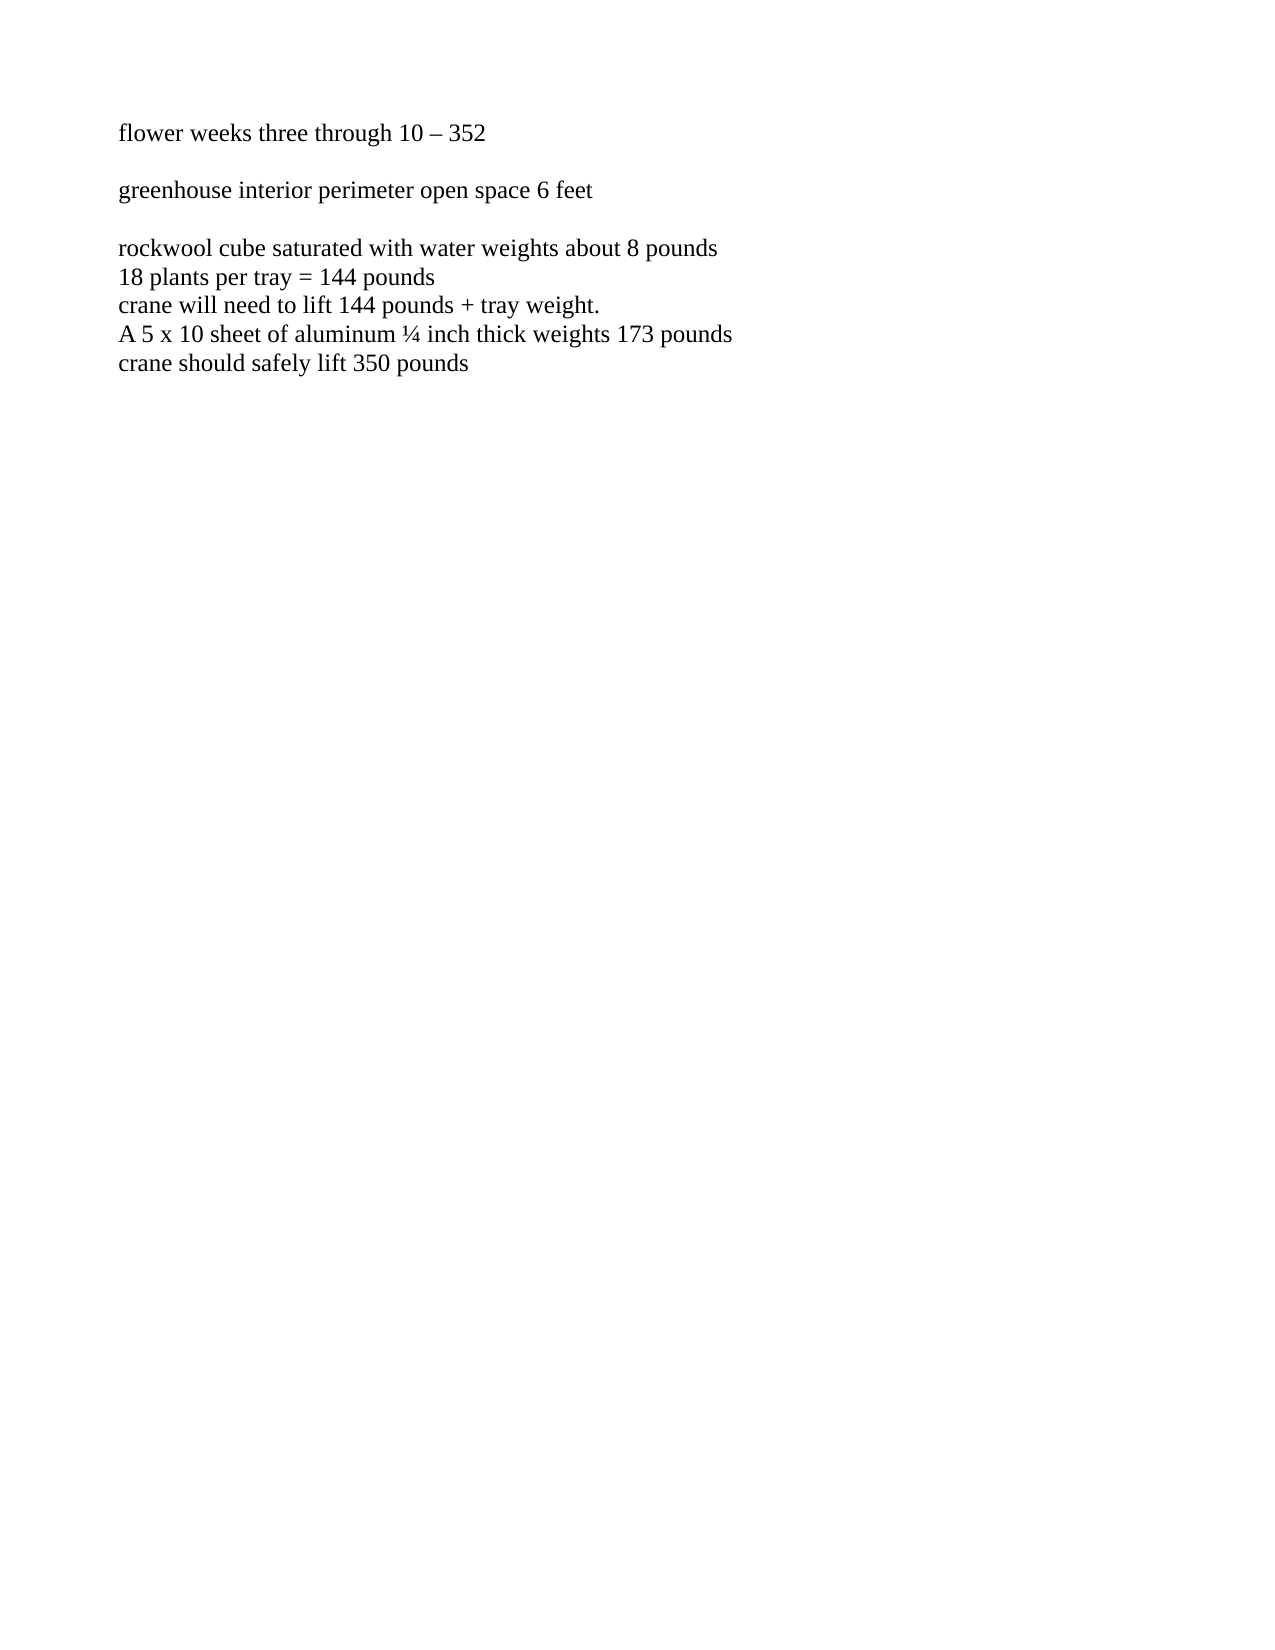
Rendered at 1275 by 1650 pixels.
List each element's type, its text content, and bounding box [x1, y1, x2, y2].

text rockwool cube saturated with water weights about 8 pounds [118, 233, 1157, 262]
text A 5 x 10 sheet of aluminum ¼ inch thick weights 173 pounds [118, 319, 1157, 348]
text greenhouse interior perimeter open space 6 feet [118, 176, 1157, 204]
text crane should safely lift 350 pounds [118, 348, 1157, 377]
text crane will need to lift 144 pounds + tray weight. [118, 291, 1157, 319]
text 18 plants per tray = 144 pounds [118, 262, 1157, 291]
text flower weeks three through 10 – 352 [118, 118, 1157, 147]
